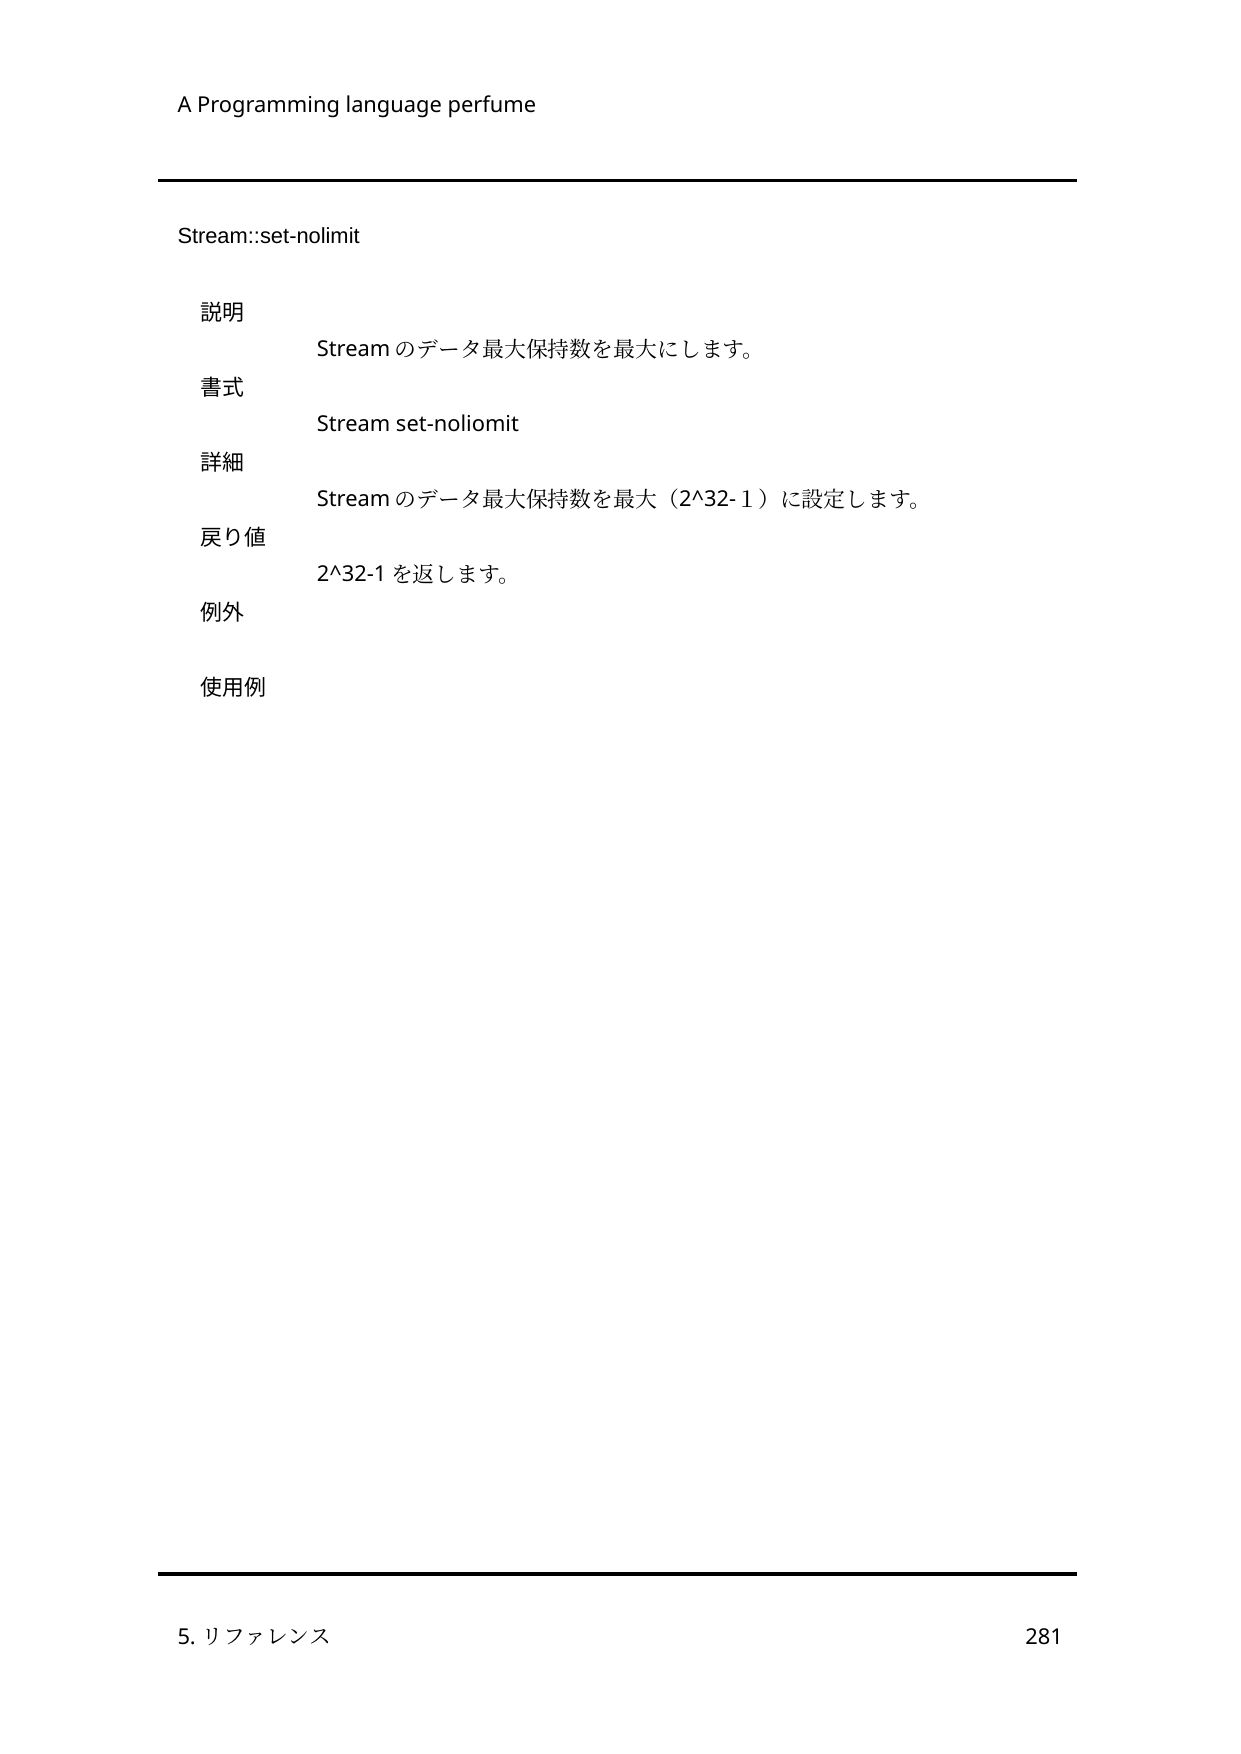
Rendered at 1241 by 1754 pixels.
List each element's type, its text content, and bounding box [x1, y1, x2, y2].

table_cell Streamのデータ最大保持数を最大（2^32-１）に設定します。 [317, 442, 1063, 517]
table_cell 2^32-1を返します。 [317, 517, 1063, 592]
table_cell [317, 667, 1063, 742]
subtitle Stream::set-nolimit [177, 217, 1063, 254]
table_cell 使用例 [200, 667, 317, 742]
table_cell [317, 592, 1063, 667]
table_header Streamのデータ最大保持数を最大にします。 [317, 292, 1063, 367]
table_cell Stream set-noliomit [317, 367, 1063, 442]
table_cell 詳細 [200, 442, 317, 517]
table_cell 戻り値 [200, 517, 317, 592]
table_header 説明 [200, 292, 317, 367]
table_cell 例外 [200, 592, 317, 667]
table_cell 書式 [200, 367, 317, 442]
